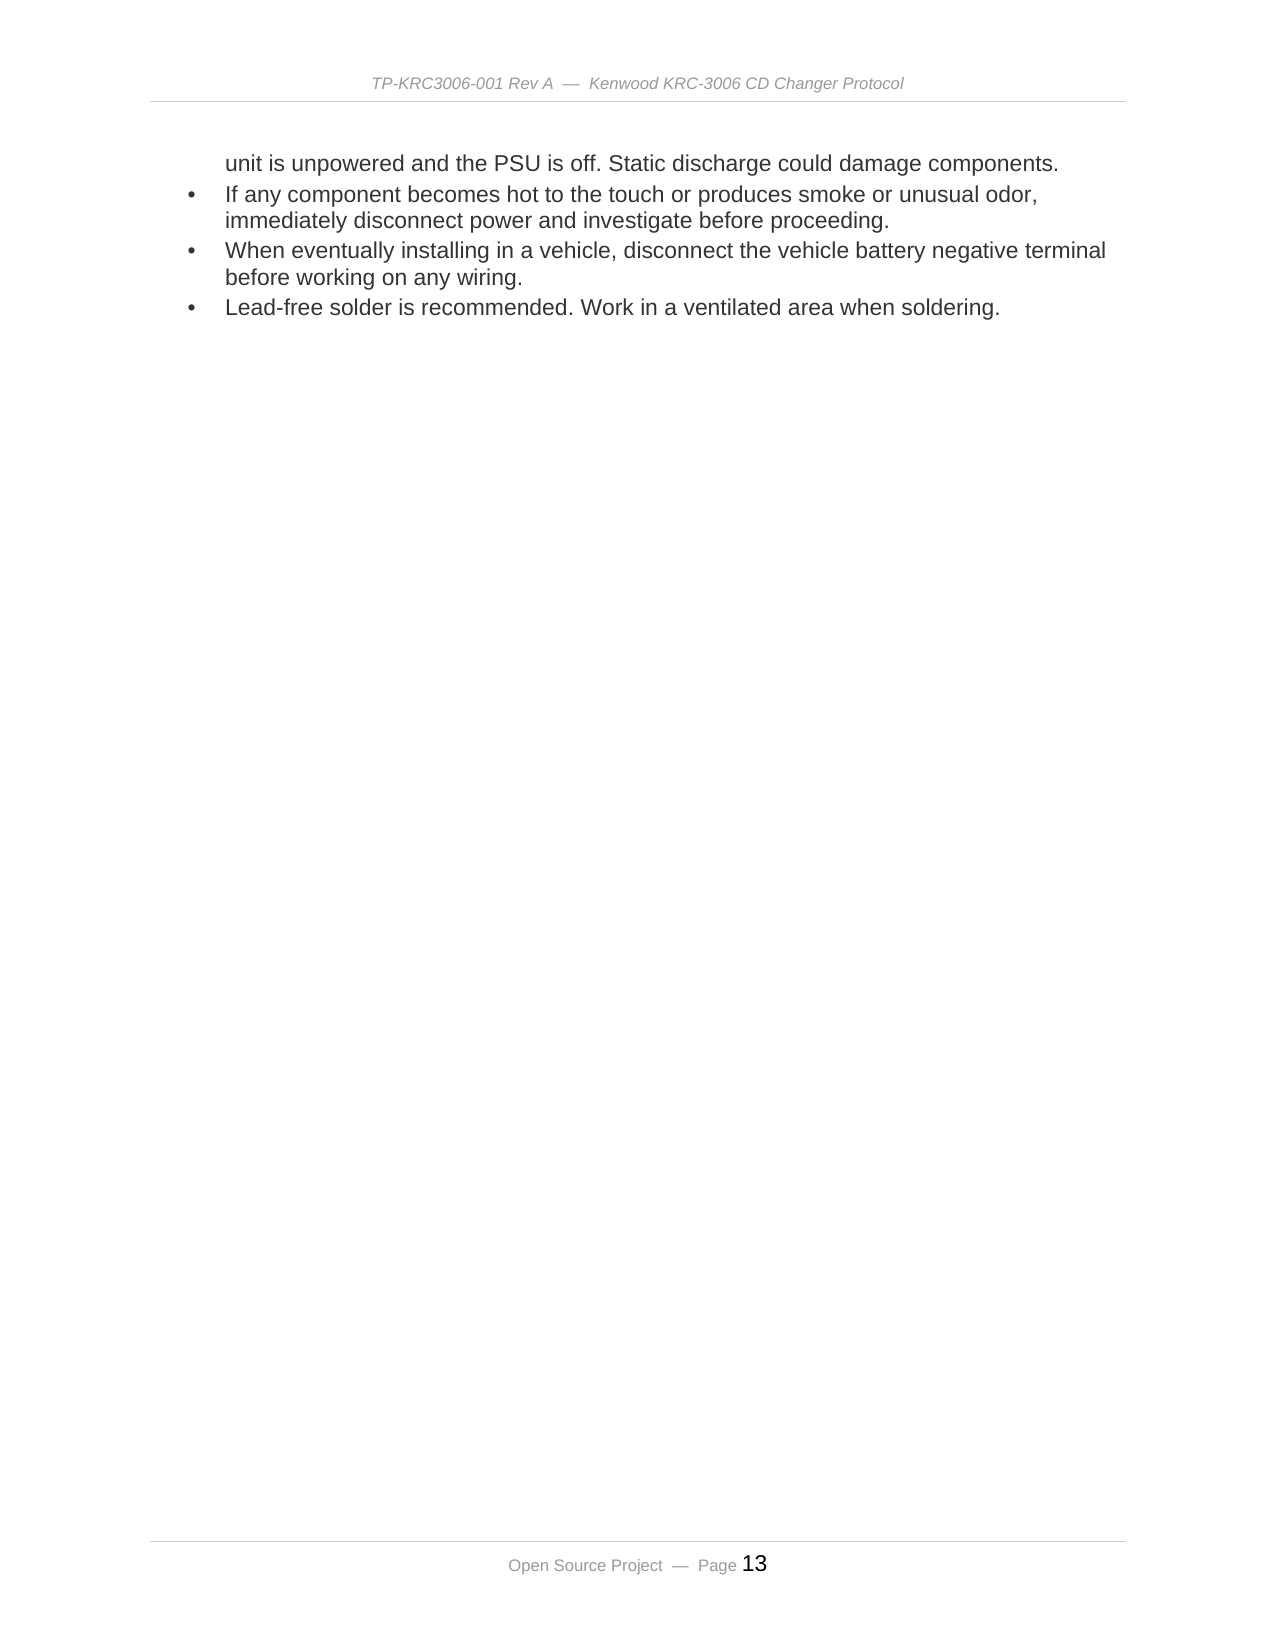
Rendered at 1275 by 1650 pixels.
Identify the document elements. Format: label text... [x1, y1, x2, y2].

list Lead-free solder is recommended. Work in a ventilated area when soldering. [187, 294, 1125, 321]
list When eventually installing in a vehicle, disconnect the vehicle battery negative terminal before working on any wiring. [187, 237, 1125, 290]
list unit is unpowered and the PSU is off. Static discharge could damage components. [187, 150, 1125, 176]
list If any component becomes hot to the touch or produces smoke or unusual odor, immediately disconnect power and investigate before proceeding. [187, 181, 1125, 233]
